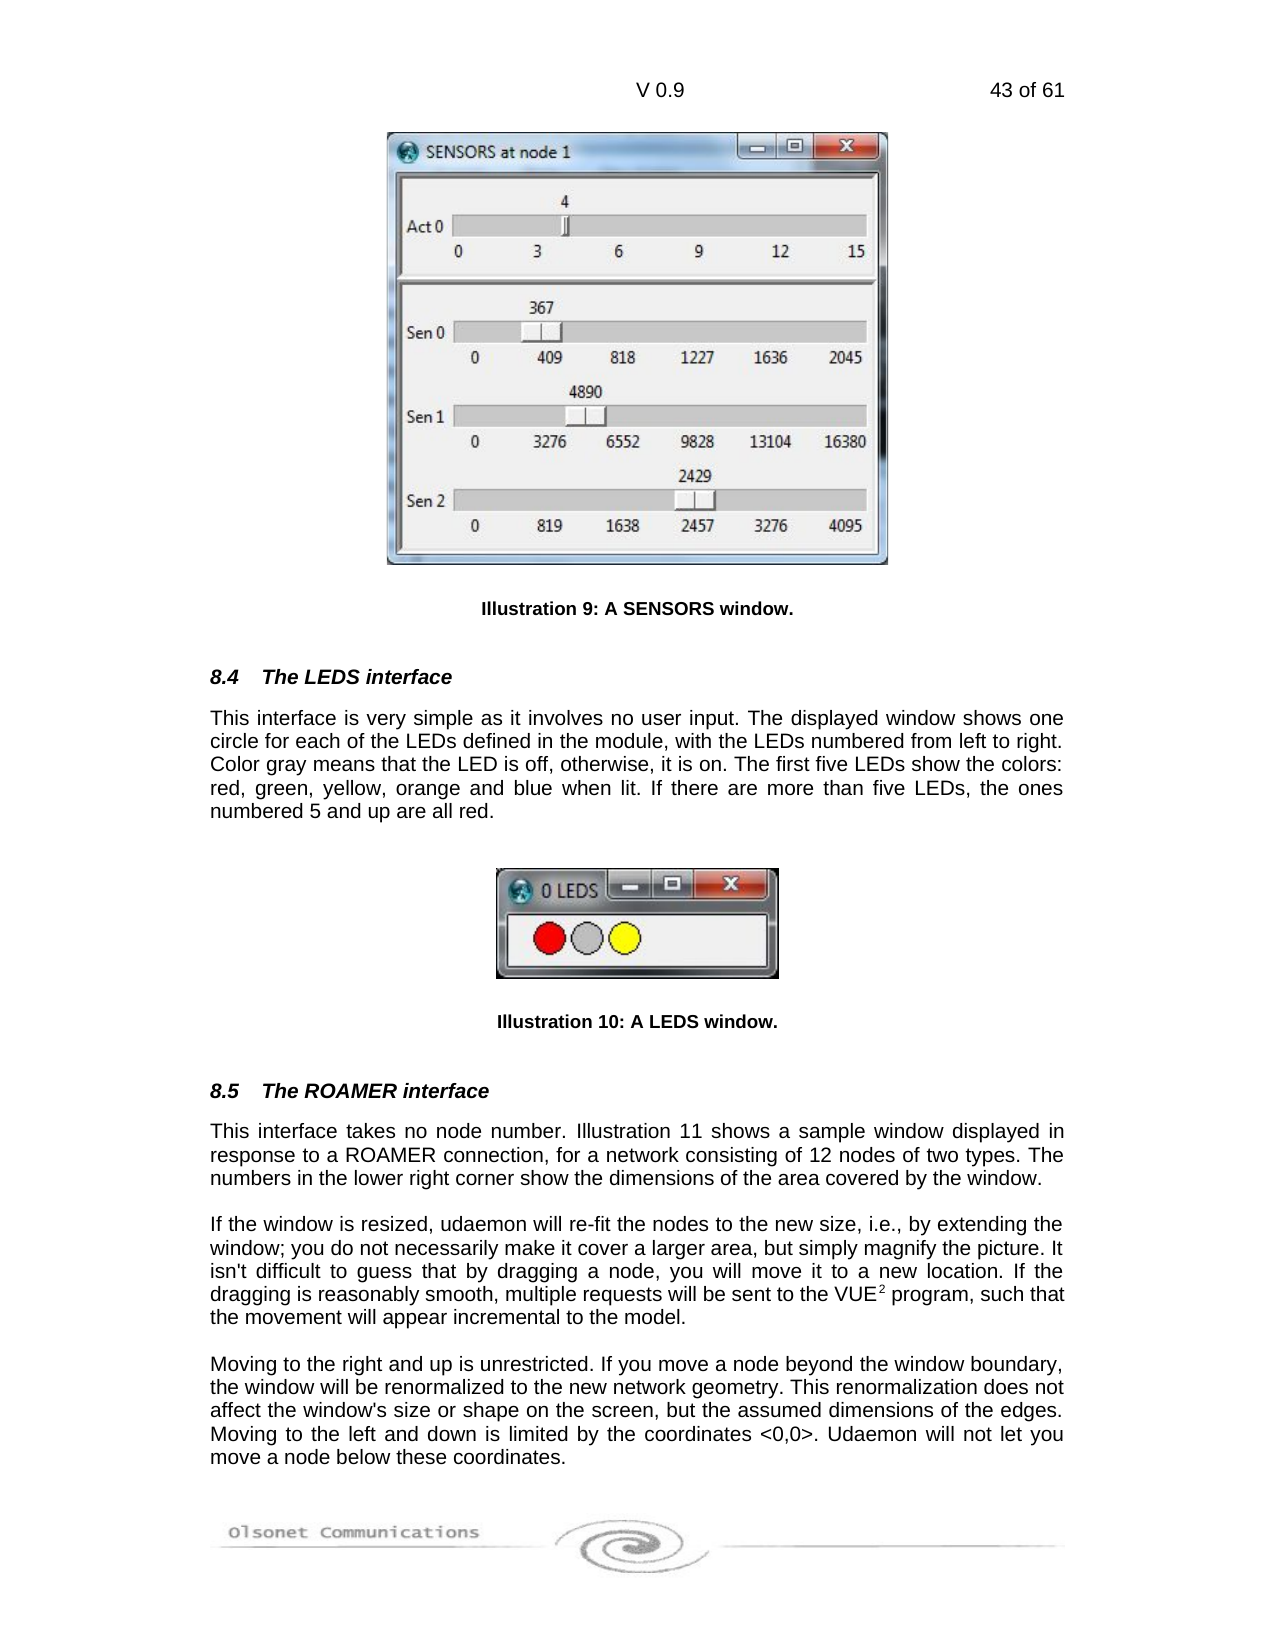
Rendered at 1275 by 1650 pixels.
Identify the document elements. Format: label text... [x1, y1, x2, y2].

text Illustration 10: A LEDS window. [493, 1012, 782, 1033]
subtitle The LEDS interface [210, 665, 1065, 689]
text This interface is very simple as it involves no user input. The displayed window shows one circle for each of the LEDs defined in the module, with the LEDs numbered from left to right. Color gray means that the LED is off, otherwise, it is on. The first five LEDs show the colors: red, green, yellow, orange and blue when lit. If there are more than five LEDs, the ones numbered 5 and up are all red. [210, 706, 1065, 822]
picture [496, 868, 779, 979]
text Moving to the right and up is unrestricted. If you move a node beyond the window boundary, the window will be renormalized to the new network geometry. This renormalization does not affect the window's size or shape on the screen, but the assumed dimensions of the edges. Moving to the left and down is limited by the coordinates <0,0>. Udaemon will not let you move a node below these coordinates. [210, 1352, 1065, 1468]
picture [386, 132, 889, 565]
text Illustration 9: A SENSORS window. [387, 598, 888, 619]
subtitle The ROAMER interface [210, 1079, 1065, 1102]
text If the window is resized, udaemon will re-fit the nodes to the new size, i.e., by extending the window; you do not necessarily make it cover a larger area, but simply magnify the picture. It isn't difficult to guess that by dragging a node, you will move it to a new location. If the dragging is reasonably smooth, multiple requests will be sent to the VUE2 program, such that the movement will appear incremental to the model. [210, 1213, 1065, 1329]
picture [210, 1504, 1065, 1596]
text This interface takes no node number. Illustration 11 shows a sample window displayed in response to a ROAMER connection, for a network consisting of 12 nodes of two types. The numbers in the lower right corner show the dimensions of the area covered by the window. [210, 1120, 1065, 1190]
